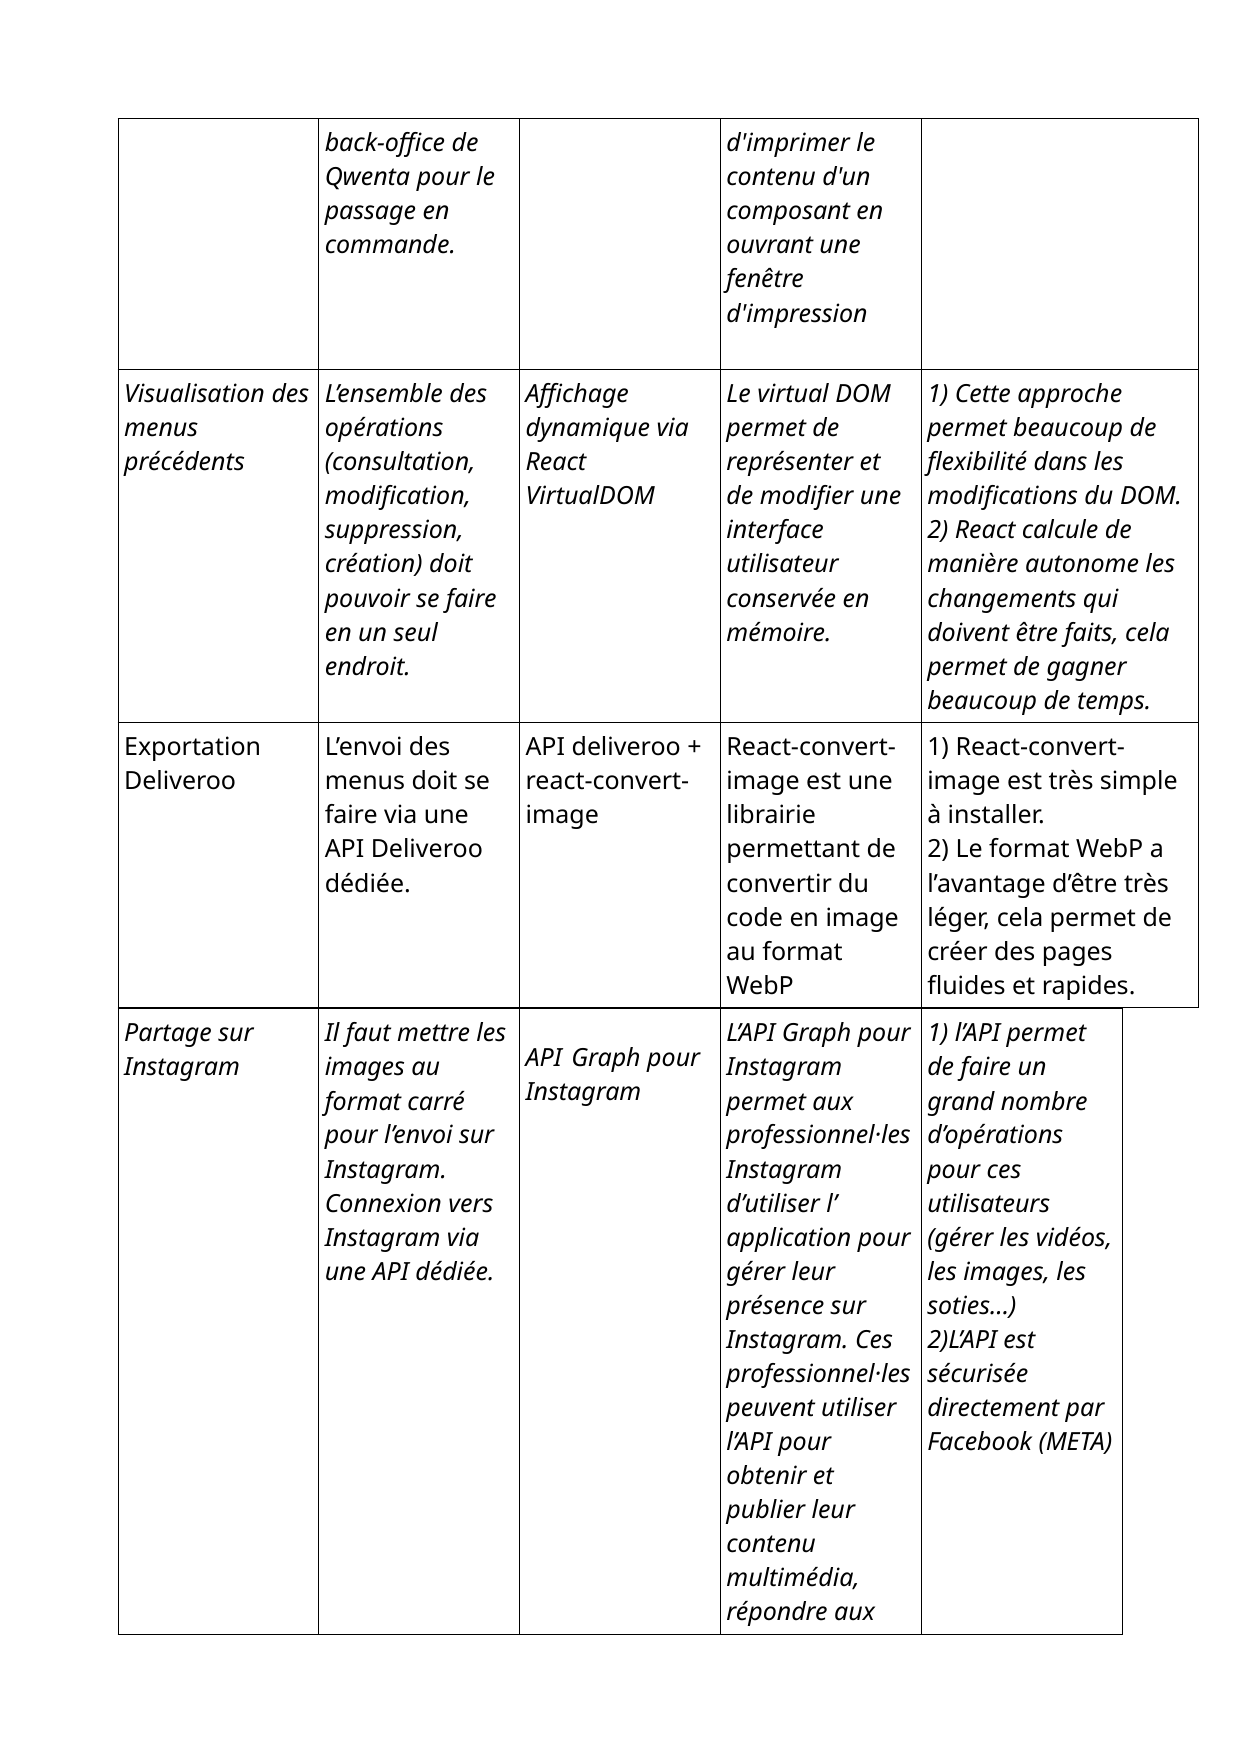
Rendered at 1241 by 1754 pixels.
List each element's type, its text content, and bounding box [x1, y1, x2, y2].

table_cell d'imprimer le contenu d'un composant en ouvrant une fenêtre d'impression [721, 119, 921, 369]
table_header API Graph pour Instagram [520, 1009, 720, 1634]
table_cell L’ensemble des opérations (consultation, modification, suppression, création) doit pouvoir se faire en un seul endroit. [319, 370, 519, 722]
table_cell Le virtual DOM permet de représenter et de modifier une interface utilisateur conservée en mémoire. [721, 370, 921, 722]
table_cell [922, 119, 1198, 369]
table_cell React-convert-image est une librairie permettant de convertir du code en image au format WebP [721, 723, 921, 1007]
table_cell 1) React-convert-image est très simple à installer. 2) Le format WebP a l’avantage d’être très léger, cela permet de créer des pages fluides et rapides. [922, 723, 1198, 1007]
table_cell Affichage dynamique via React VirtualDOM [520, 370, 720, 722]
table_header Il faut mettre les images au format carré pour l’envoi sur Instagram. Connexion vers Instagram via une API dédiée. [319, 1009, 519, 1634]
table_header Partage sur Instagram [119, 1009, 318, 1634]
table_cell API deliveroo + react-convert-image [520, 723, 720, 1007]
table_cell [119, 119, 318, 369]
table_cell Visualisation des menus précédents [119, 370, 318, 722]
table_header 1) l’API permet de faire un grand nombre d’opérations pour ces utilisateurs (gérer les vidéos, les images, les soties…) 2)L’API est sécurisée directement par Facebook (META) [922, 1009, 1122, 1634]
table_cell Exportation Deliveroo [119, 723, 318, 1007]
table_cell L’envoi des menus doit se faire via une API Deliveroo dédiée. [319, 723, 519, 1007]
table_cell back-office de Qwenta pour le passage en commande. [319, 119, 519, 369]
table_header L’API Graph pour Instagram permet aux professionnel·les Instagram d’utiliser l’ application pour gérer leur présence sur Instagram. Ces professionnel·les peuvent utiliser l’API pour obtenir et publier leur contenu multimédia, répondre aux [721, 1009, 921, 1634]
table_cell [520, 119, 720, 369]
table_cell 1) Cette approche permet beaucoup de flexibilité dans les modifications du DOM. 2) React calcule de manière autonome les changements qui doivent être faits, cela permet de gagner beaucoup de temps. [922, 370, 1198, 722]
